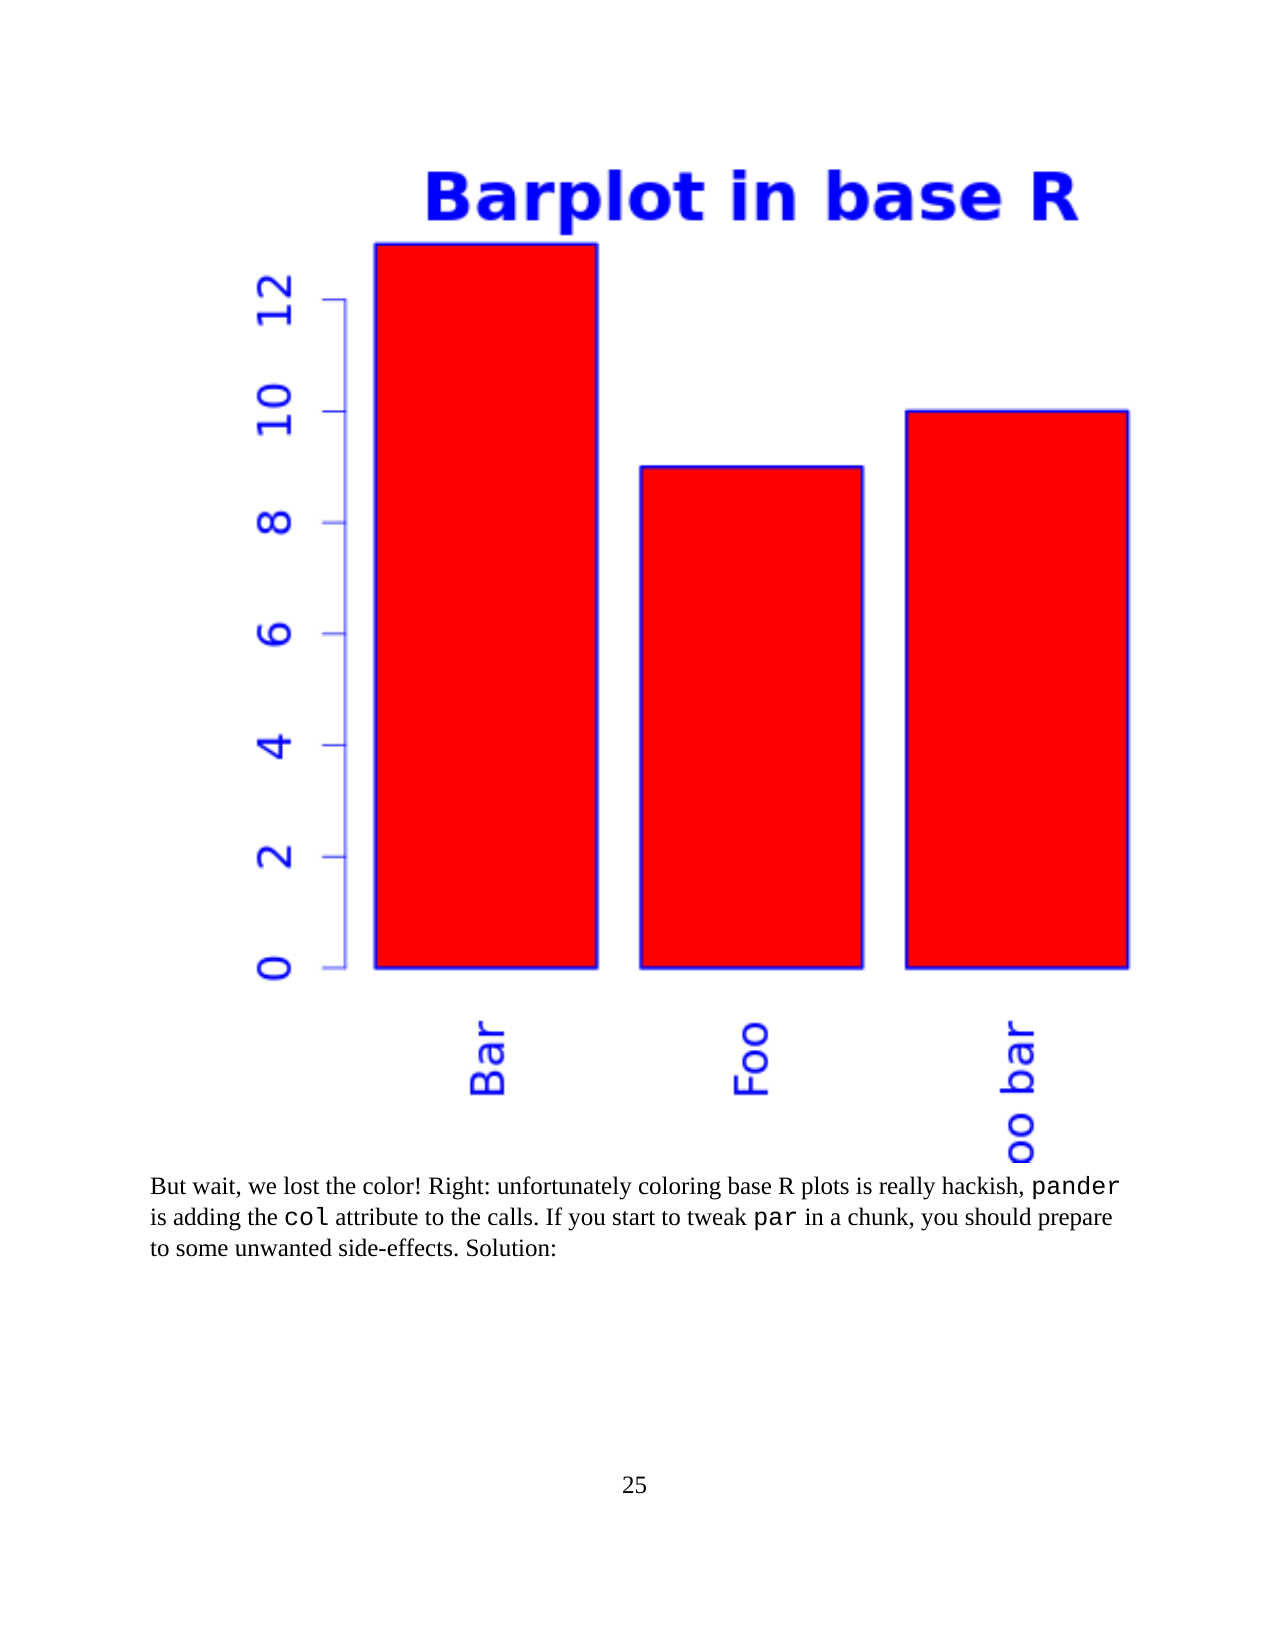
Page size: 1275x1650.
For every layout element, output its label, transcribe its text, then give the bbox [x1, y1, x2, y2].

text But wait, we lost the color! Right: unfortunately coloring base R plots is really hackish, pander is adding the col attribute to the calls. If you start to tweak par in a chunk, you should prepare to some unwanted side-effects. Solution: [150, 1171, 1125, 1262]
picture [150, 150, 1163, 1163]
